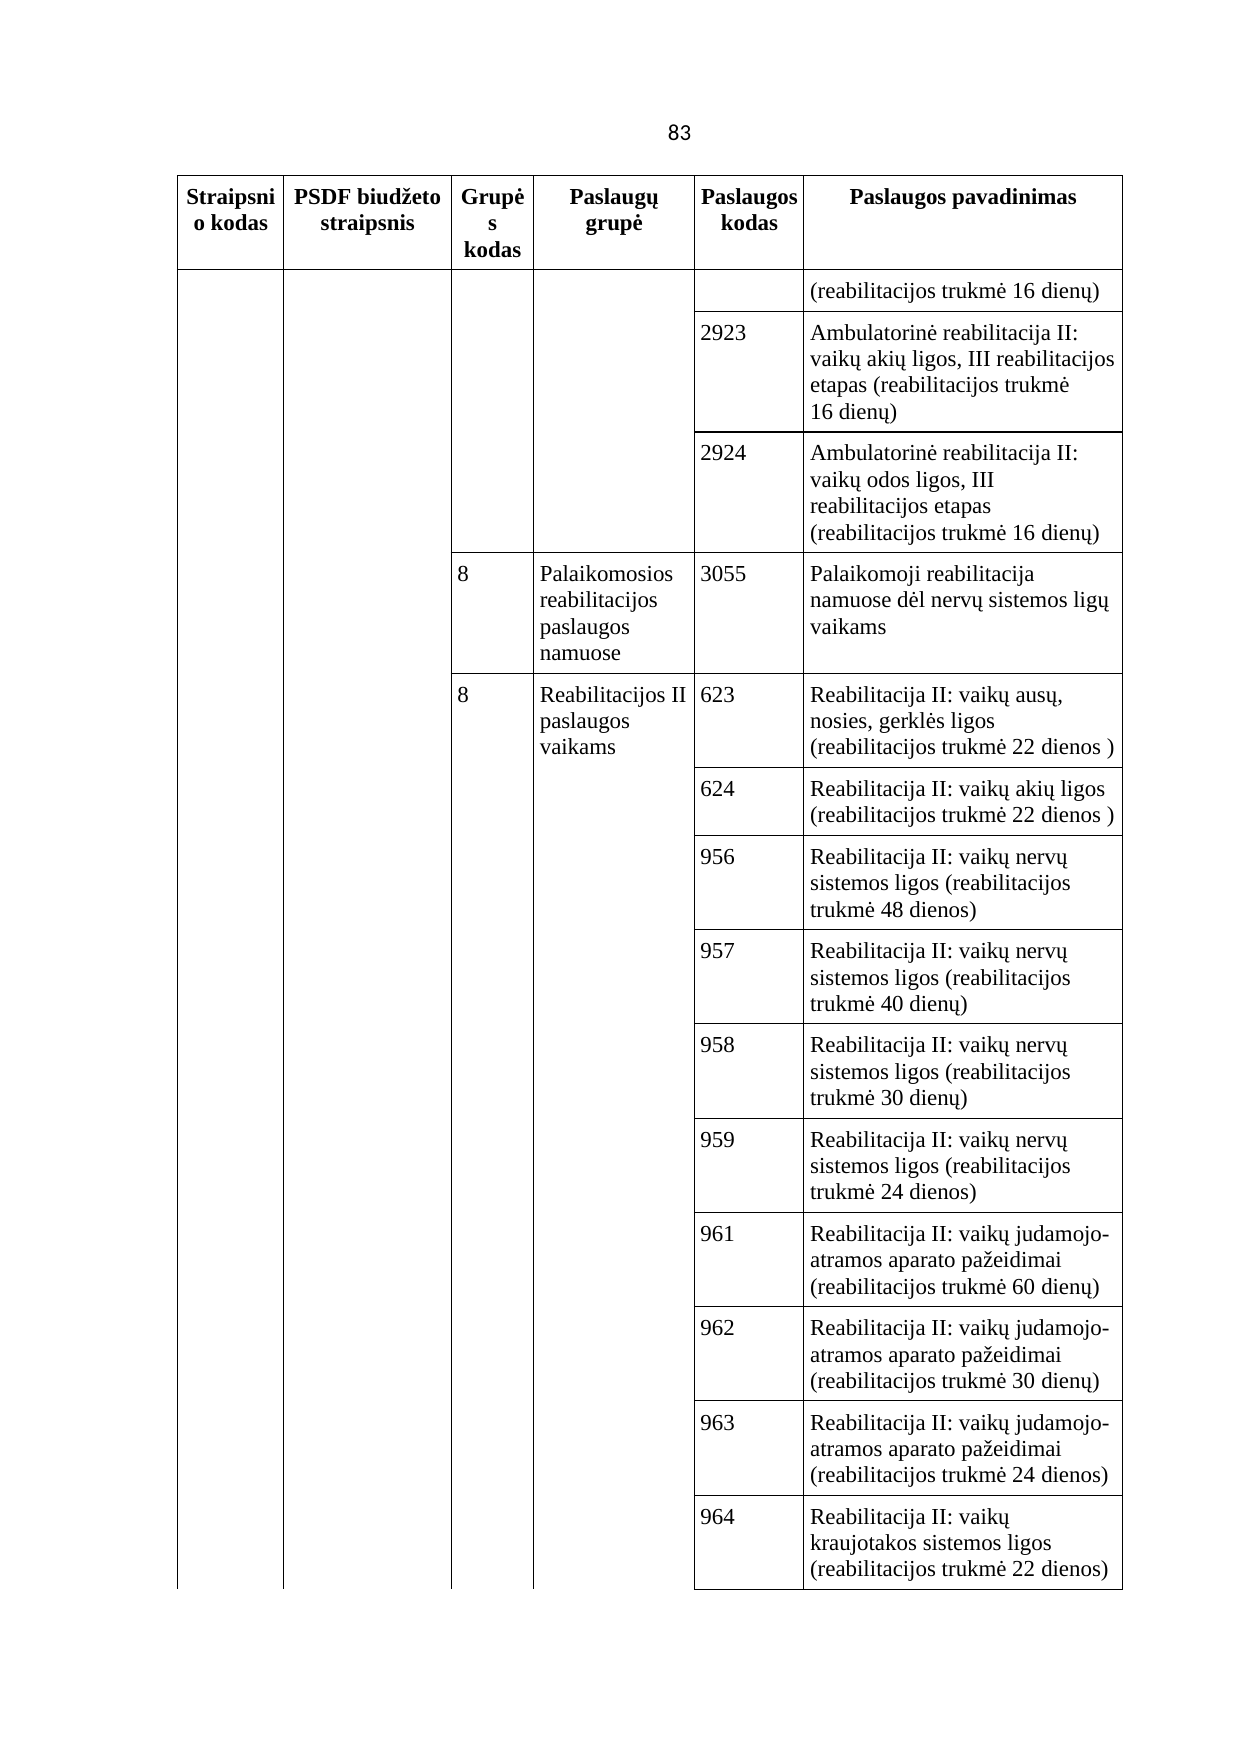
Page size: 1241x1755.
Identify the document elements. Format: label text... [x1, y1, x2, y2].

table_cell [534, 1212, 694, 1306]
table_cell [178, 835, 283, 929]
table_cell [284, 673, 451, 767]
table_cell 963 [695, 1401, 803, 1495]
table_cell [452, 767, 533, 835]
table_cell [695, 270, 803, 311]
table_header Paslaugos pavadinimas [804, 176, 1122, 269]
table_cell Reabilitacija II: vaikų nervų sistemos ligos (reabilitacijos trukmė 24 dienos) [804, 1119, 1122, 1212]
table_cell [284, 1118, 451, 1212]
table_cell Palaikomosios reabilitacijos paslaugos namuose [534, 553, 694, 673]
table_cell 8 [452, 553, 533, 673]
table_cell [452, 1118, 533, 1212]
table_cell 623 [695, 674, 803, 767]
table_cell [534, 929, 694, 1023]
table_header Grupės kodas [452, 176, 533, 269]
table_cell [284, 552, 451, 673]
table_cell [178, 767, 283, 835]
table_cell [534, 311, 694, 431]
table_cell [178, 552, 283, 673]
table_header PSDF biudžeto straipsnis [284, 176, 451, 269]
table_cell [284, 767, 451, 835]
table_cell [452, 1306, 533, 1400]
table_cell [178, 1023, 283, 1118]
table_cell [178, 431, 283, 552]
table_cell [452, 835, 533, 929]
table_cell [178, 929, 283, 1023]
table_cell [284, 431, 451, 552]
table_cell [452, 1400, 533, 1495]
table_cell [284, 929, 451, 1023]
table_cell 2923 [695, 312, 803, 431]
table_cell [534, 1118, 694, 1212]
table_cell [534, 1400, 694, 1495]
table_cell [452, 270, 533, 311]
table_cell [452, 1023, 533, 1118]
table_cell Reabilitacija II: vaikų akių ligos (reabilitacijos trukmė 22 dienos ) [804, 768, 1122, 835]
table_header Paslaugų grupė [534, 176, 694, 269]
table_cell 624 [695, 768, 803, 835]
table_cell [178, 1400, 283, 1495]
table_cell [178, 1212, 283, 1306]
table_cell Ambulatorinė reabilitacija II: vaikų akių ligos, III reabilitacijos etapas (reabilitacijos trukmė 16 dienų) [804, 312, 1122, 431]
table_cell [178, 1118, 283, 1212]
table_cell [178, 1495, 283, 1589]
table_cell Reabilitacija II: vaikų nervų sistemos ligos (reabilitacijos trukmė 48 dienos) [804, 836, 1122, 929]
table_cell Reabilitacija II: vaikų judamojo-atramos aparato pažeidimai (reabilitacijos trukmė 30 dienų) [804, 1307, 1122, 1400]
table_cell (reabilitacijos trukmė 16 dienų) [804, 270, 1122, 311]
table_cell [178, 673, 283, 767]
table_cell 2924 [695, 433, 803, 552]
table_cell 961 [695, 1213, 803, 1306]
table_cell [178, 311, 283, 431]
table_cell 958 [695, 1024, 803, 1118]
table_cell Reabilitacijos II paslaugos vaikams [534, 674, 694, 767]
table_cell [452, 1495, 533, 1589]
table_cell Reabilitacija II: vaikų nervų sistemos ligos (reabilitacijos trukmė 40 dienų) [804, 930, 1122, 1023]
table_cell [284, 1495, 451, 1589]
table_cell [534, 767, 694, 835]
table_cell [452, 929, 533, 1023]
table_cell 959 [695, 1119, 803, 1212]
table_cell [534, 1023, 694, 1118]
table_cell 964 [695, 1496, 803, 1589]
table_cell Reabilitacija II: vaikų ausų, nosies, gerklės ligos (reabilitacijos trukmė 22 dienos ) [804, 674, 1122, 767]
table_cell [178, 1306, 283, 1400]
table_cell [534, 1306, 694, 1400]
table_cell 956 [695, 836, 803, 929]
table_cell [284, 1306, 451, 1400]
table_cell [284, 311, 451, 431]
table_cell [284, 1212, 451, 1306]
table_cell Palaikomoji reabilitacija namuose dėl nervų sistemos ligų vaikams [804, 553, 1122, 673]
table_cell [452, 431, 533, 552]
table_cell [284, 1023, 451, 1118]
table_header Paslaugos kodas [695, 176, 803, 269]
table_cell [284, 270, 451, 311]
table_cell [452, 1212, 533, 1306]
table_cell [284, 835, 451, 929]
table_cell [534, 431, 694, 552]
table_cell Reabilitacija II: vaikų judamojo-atramos aparato pažeidimai (reabilitacijos trukmė 60 dienų) [804, 1213, 1122, 1306]
table_cell [284, 1400, 451, 1495]
table_cell Reabilitacija II: vaikų judamojo-atramos aparato pažeidimai (reabilitacijos trukmė 24 dienos) [804, 1401, 1122, 1495]
table_cell 8 [452, 674, 533, 767]
table_cell 962 [695, 1307, 803, 1400]
table_cell [534, 1495, 694, 1589]
table_cell Ambulatorinė reabilitacija II: vaikų odos ligos, III reabilitacijos etapas (reabilitacijos trukmė 16 dienų) [804, 433, 1122, 552]
table_cell 957 [695, 930, 803, 1023]
table_cell [178, 270, 283, 311]
table_header Straipsnio kodas [178, 176, 283, 269]
table_cell Reabilitacija II: vaikų nervų sistemos ligos (reabilitacijos trukmė 30 dienų) [804, 1024, 1122, 1118]
table_cell [534, 270, 694, 311]
table_cell [534, 835, 694, 929]
table_cell [452, 311, 533, 431]
table_cell 3055 [695, 553, 803, 673]
table_cell Reabilitacija II: vaikų kraujotakos sistemos ligos (reabilitacijos trukmė 22 dienos) [804, 1496, 1122, 1589]
